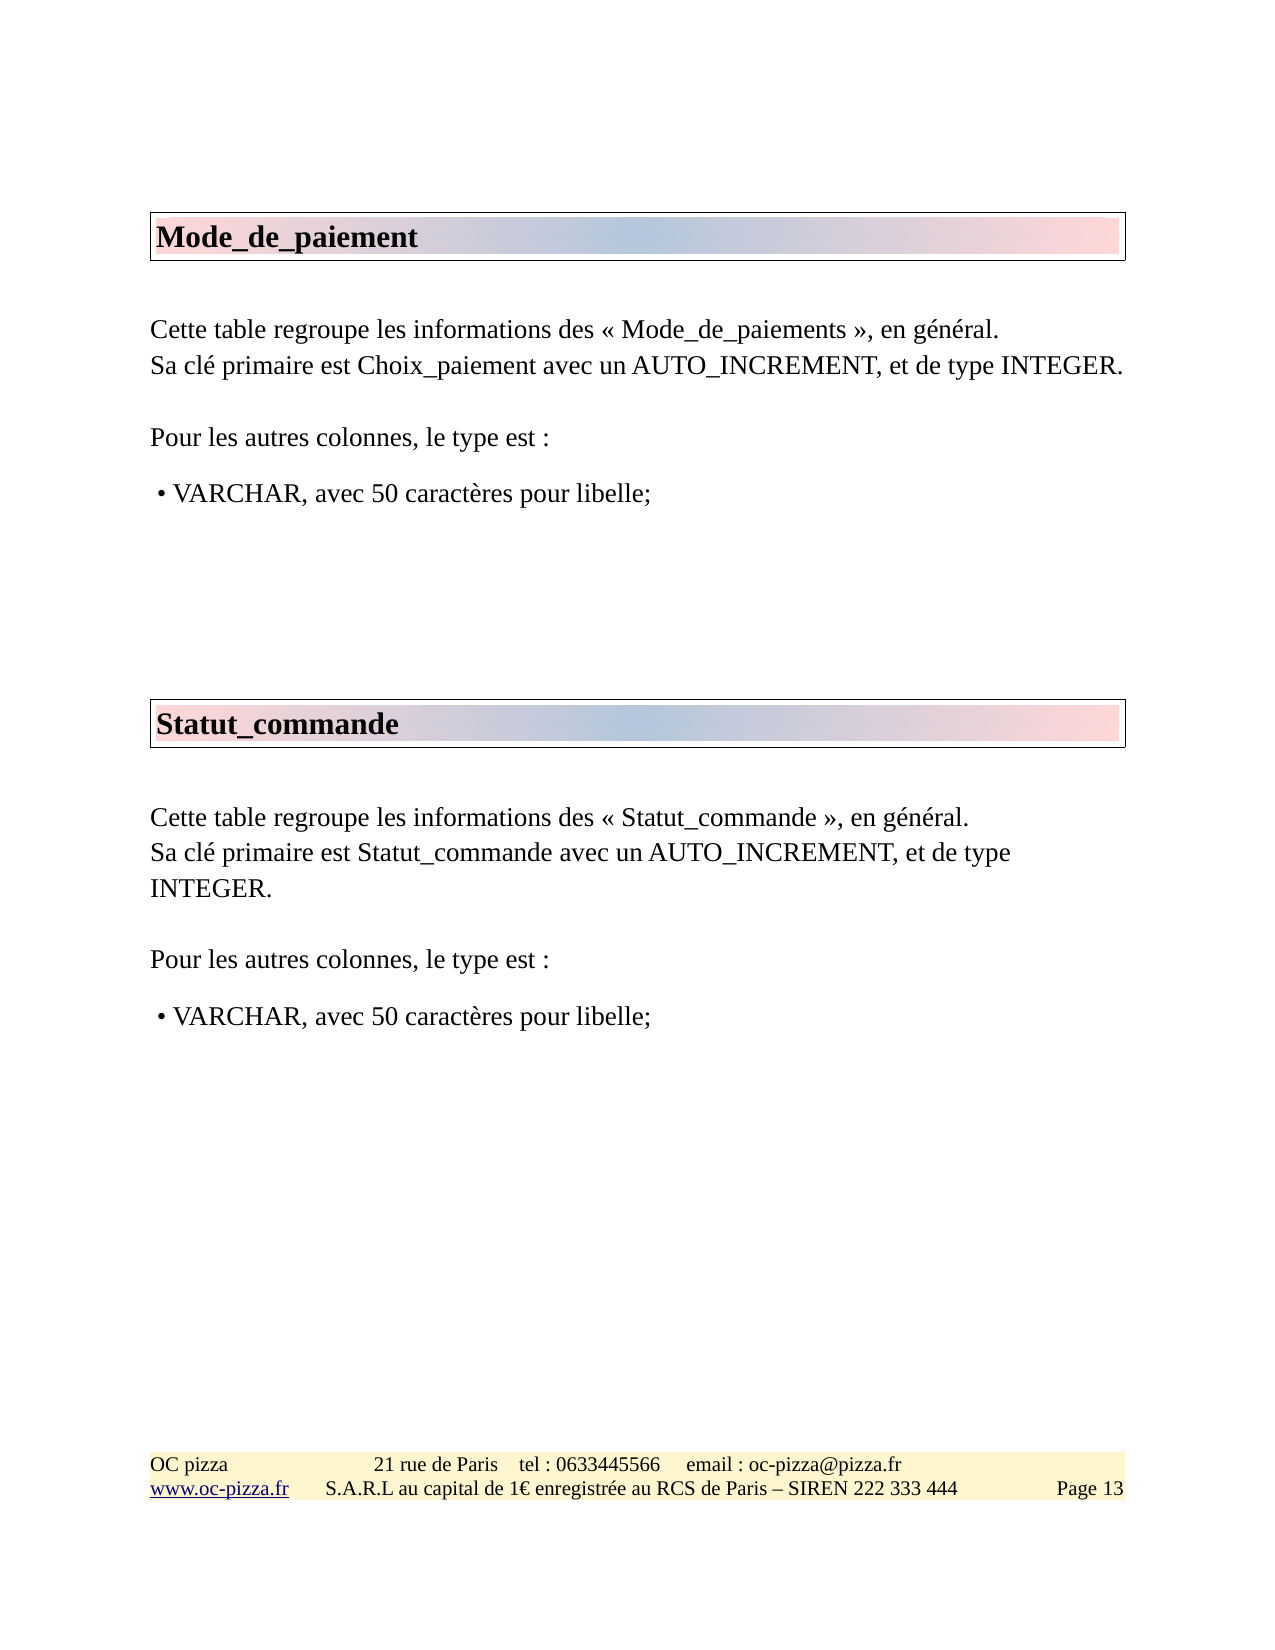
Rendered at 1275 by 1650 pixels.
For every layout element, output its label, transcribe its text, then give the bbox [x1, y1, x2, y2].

text Sa clé primaire est Choix_paiement avec un AUTO_INCREMENT, et de type INTEGER. [150, 349, 1125, 380]
text • VARCHAR, avec 50 caractères pour libelle; [150, 477, 1125, 508]
text Sa clé primaire est Statut_commande avec un AUTO_INCREMENT, et de type INTEGER. [150, 836, 1125, 903]
table_header Mode_de_paiement [151, 213, 1125, 259]
text Pour les autres colonnes, le type est : [150, 421, 1125, 452]
table_header Statut_commande [151, 700, 1125, 747]
text Pour les autres colonnes, le type est : [150, 944, 1125, 975]
text Cette table regroupe les informations des « Statut_commande », en général. [150, 801, 1125, 832]
text • VARCHAR, avec 50 caractères pour libelle; [150, 1000, 1125, 1031]
text Cette table regroupe les informations des « Mode_de_paiements », en général. [150, 313, 1125, 345]
